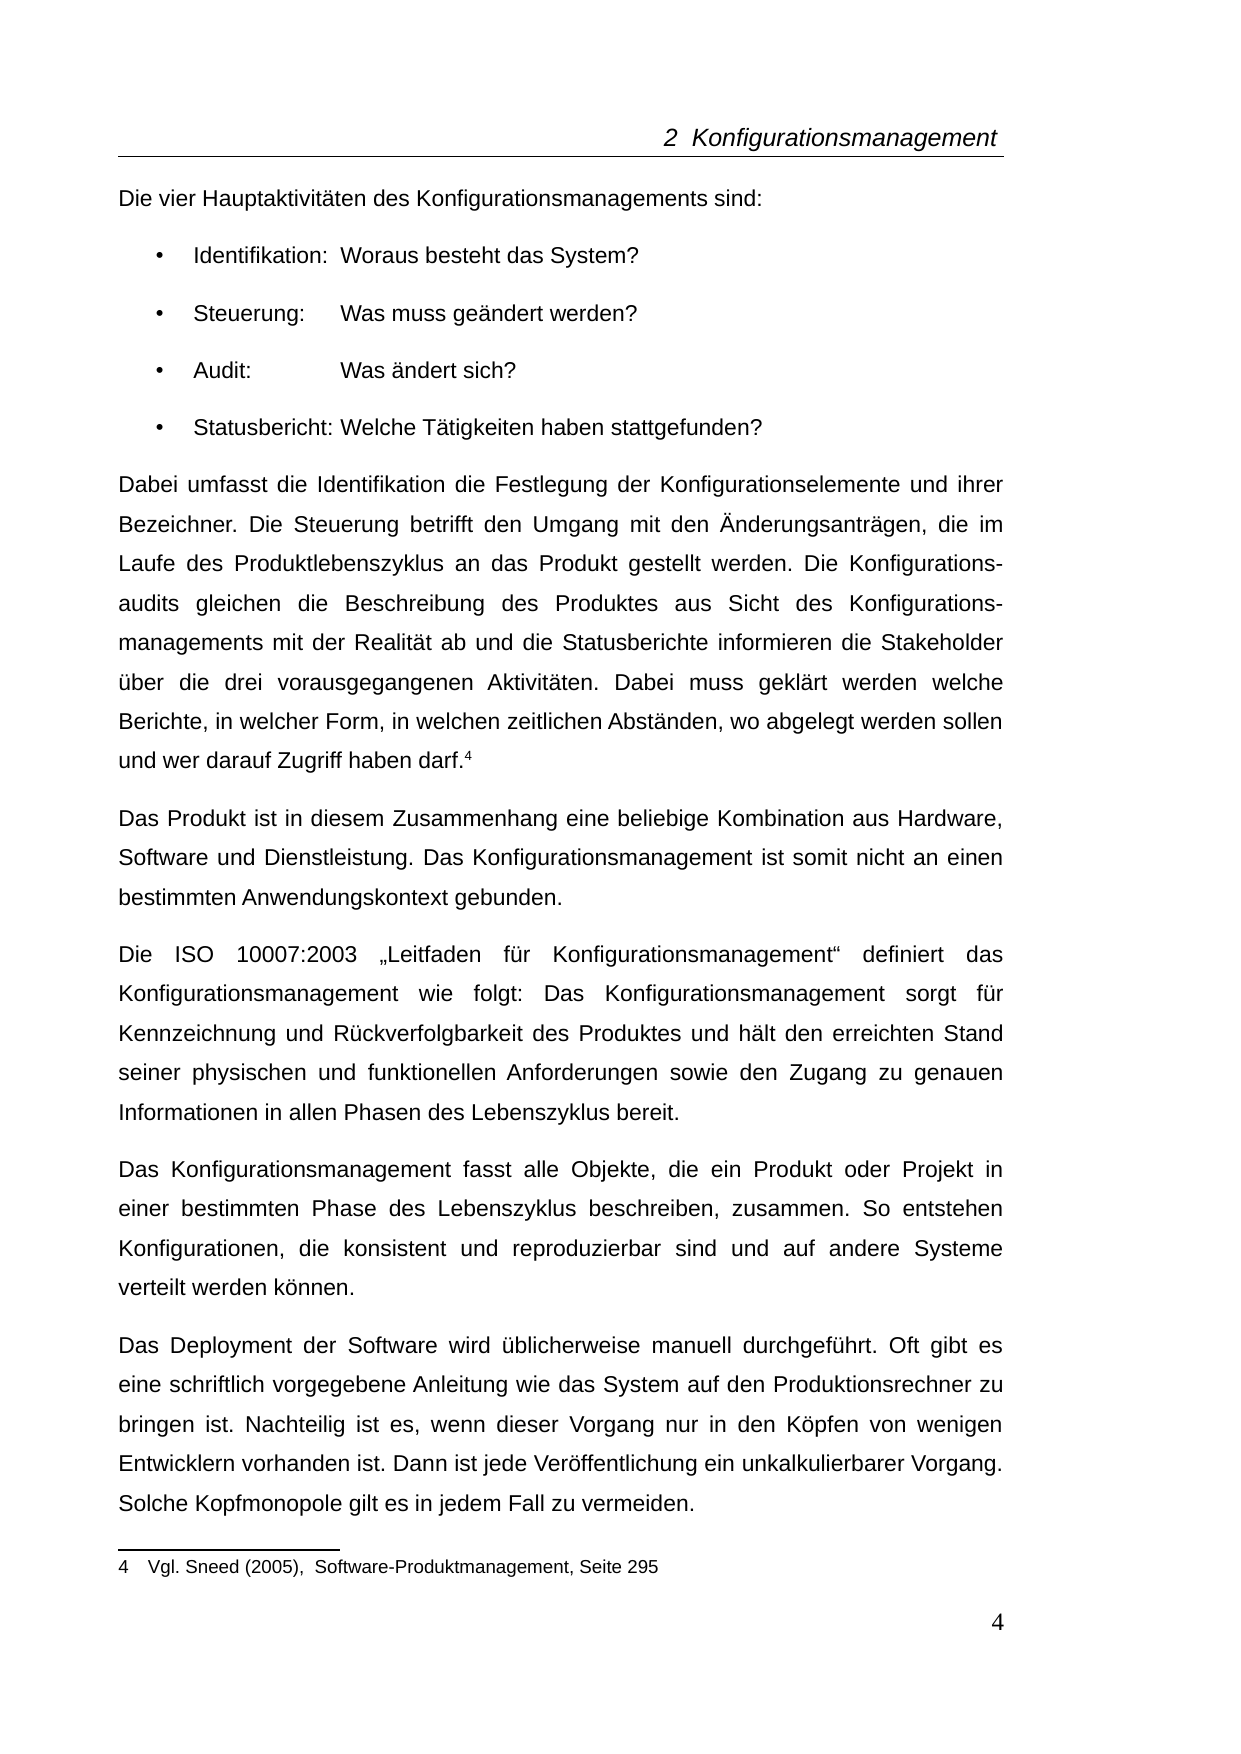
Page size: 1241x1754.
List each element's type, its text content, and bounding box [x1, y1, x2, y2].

text Die vier Hauptaktivitäten des Konfigurationsmanagements sind: [118, 185, 1004, 212]
text Das Konfigurationsmanagement fasst alle Objekte, die ein Produkt oder Projekt in einer bestimmten Phase des Lebenszyklus beschreiben, zusammen. So entstehen Konfigurationen, die konsistent und reproduzierbar sind und auf andere Systeme verteilt werden können. [118, 1156, 1004, 1301]
text Dabei umfasst die Identifikation die Festlegung der Konfigurationselemente und ihrer Bezeichner. Die Steuerung betrifft den Umgang mit den Änderungsanträgen, die im Laufe des Produktlebenszyklus an das Produkt gestellt werden. Die Konfigurations-audits gleichen die Beschreibung des Produktes aus Sicht des Konfigurations-managements mit der Realität ab und die Statusberichte informieren die Stakeholder über die drei vorausgegangenen Aktivitäten. Dabei muss geklärt werden welche Berichte, in welcher Form, in welchen zeitlichen Abständen, wo abgelegt werden sollen und wer darauf Zugriff haben darf. [118, 471, 1004, 774]
text Vgl. Sneed (2005), Software-Produktmanagement, Seite 295 [118, 1556, 1004, 1578]
list Steuerung: Was muss geändert werden? [156, 299, 1004, 326]
text Die ISO 10007:2003 „Leitfaden für Konfigurationsmanagement“ definiert das Konfigurationsmanagement wie folgt: Das Konfigurationsmanagement sorgt für Kennzeichnung und Rückverfolgbarkeit des Produktes und hält den erreichten Stand seiner physischen und funktionellen Anforderungen sowie den Zugang zu genauen Informationen in allen Phasen des Lebenszyklus bereit. [118, 941, 1004, 1125]
list Identifikation: Woraus besteht das System? [156, 242, 1004, 269]
list Audit: Was ändert sich? [156, 357, 1004, 383]
text Das Produkt ist in diesem Zusammenhang eine beliebige Kombination aus Hardware, Software und Dienstleistung. Das Konfigurationsmanagement ist somit nicht an einen bestimmten Anwendungskontext gebunden. [118, 805, 1004, 910]
list Statusbericht: Welche Tätigkeiten haben stattgefunden? [156, 414, 1004, 440]
text Das Deployment der Software wird üblicherweise manuell durchgeführt. Oft gibt es eine schriftlich vorgegebene Anleitung wie das System auf den Produktionsrechner zu bringen ist. Nachteilig ist es, wenn dieser Vorgang nur in den Köpfen von wenigen Entwicklern vorhanden ist. Dann ist jede Veröffentlichung ein unkalkulierbarer Vorgang. Solche Kopfmonopole gilt es in jedem Fall zu vermeiden. [118, 1332, 1004, 1516]
